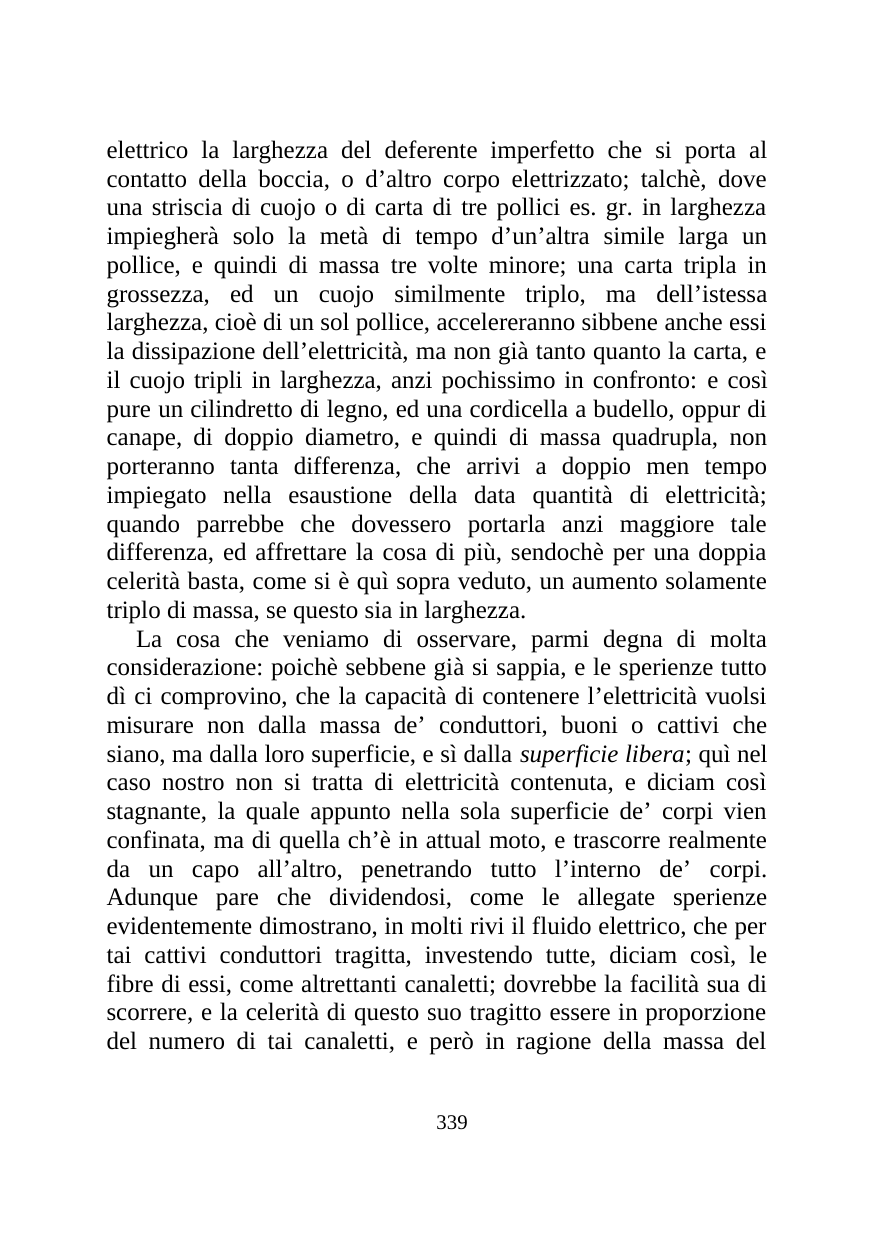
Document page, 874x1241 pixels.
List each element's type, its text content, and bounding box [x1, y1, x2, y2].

text La cosa che veniamo di osservare, parmi degna di molta considerazione: poichè sebbene già si sappia, e le sperienze tutto dì ci comprovino, che la capacità di contenere l’elettricità vuolsi misurare non dalla massa de’ conduttori, buoni o cattivi che siano, ma dalla loro superficie, e sì dalla superficie libera; quì nel caso nostro non si tratta di elettricità contenuta, e diciam così stagnante, la quale appunto nella sola superficie de’ corpi vien confinata, ma di quella ch’è in attual moto, e trascorre realmente da un capo all’altro, penetrando tutto l’interno de’ corpi. Adunque pare che dividendosi, come le allegate sperienze evidentemente dimostrano, in molti rivi il fluido elettrico, che per tai cattivi conduttori tragitta, investendo tutte, diciam così, le fibre di essi, come altrettanti canaletti; dovrebbe la facilità sua di scorrere, e la celerità di questo suo tragitto essere in proporzione del numero di tai canaletti, e però in ragione della massa del [106, 624, 768, 1055]
text elettrico la larghezza del deferente imperfetto che si porta al contatto della boccia, o d’altro corpo elettrizzato; talchè, dove una striscia di cuojo o di carta di tre pollici es. gr. in larghezza impiegherà solo la metà di tempo d’un’altra simile larga un pollice, e quindi di massa tre volte minore; una carta tripla in grossezza, ed un cuojo similmente triplo, ma dell’istessa larghezza, cioè di un sol pollice, accelereranno sibbene anche essi la dissipazione dell’elettricità, ma non già tanto quanto la carta, e il cuojo tripli in larghezza, anzi pochissimo in confronto: e così pure un cilindretto di legno, ed una cordicella a budello, oppur di canape, di doppio diametro, e quindi di massa quadrupla, non porteranno tanta differenza, che arrivi a doppio men tempo impiegato nella esaustione della data quantità di elettricità; quando parrebbe che dovessero portarla anzi maggiore tale differenza, ed affrettare la cosa di più, sendochè per una doppia celerità basta, come si è quì sopra veduto, un aumento solamente triplo di massa, se questo sia in larghezza. [106, 135, 768, 624]
